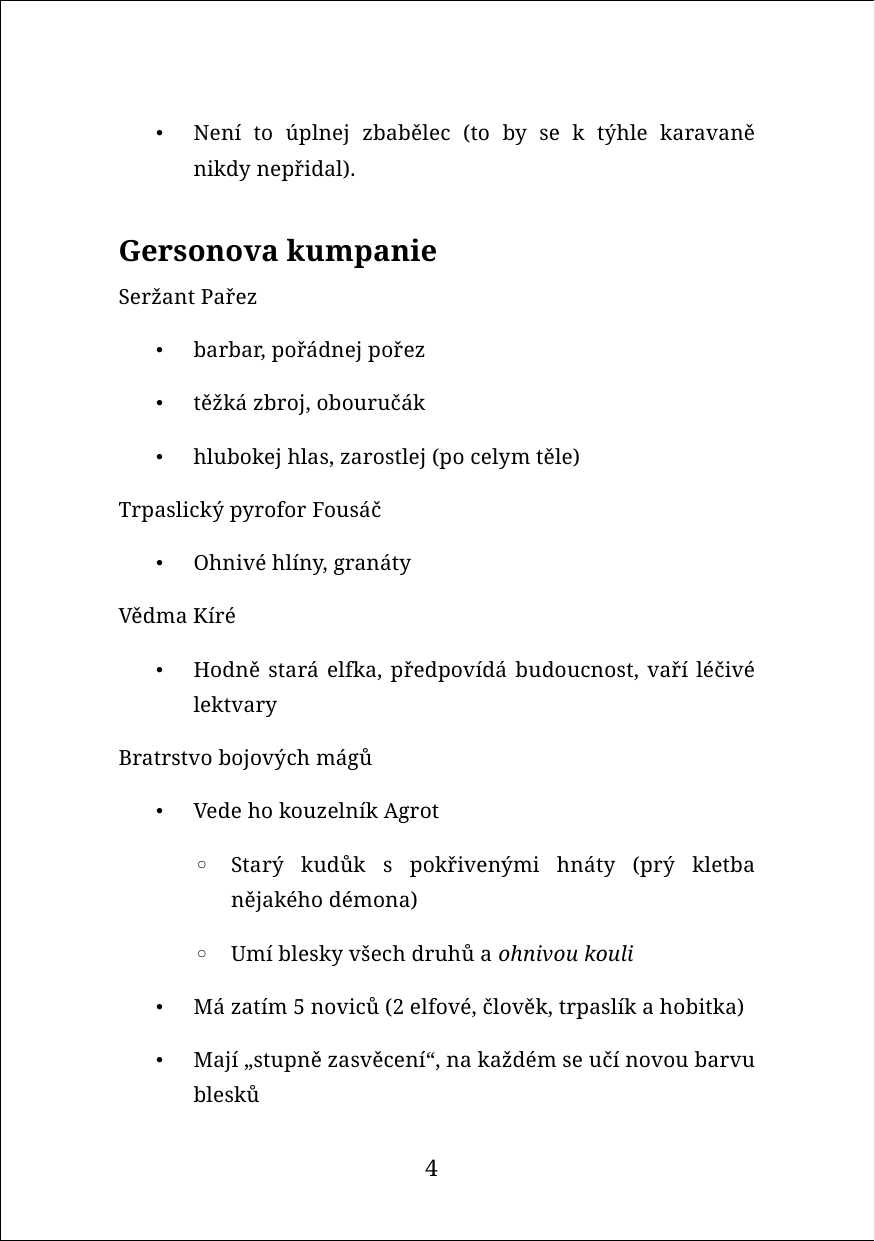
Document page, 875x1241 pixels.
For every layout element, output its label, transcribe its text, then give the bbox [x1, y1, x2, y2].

text Trpaslický pyrofor Fousáč [118, 495, 756, 523]
text Seržant Pařez [118, 282, 756, 311]
list Není to úplnej zbabělec (to by se k týhle karavaně nikdy nepřidal). [156, 118, 756, 182]
text Bratrstvo bojových mágů [118, 743, 756, 772]
list Mají „stupně zasvěcení“, na každém se učí novou barvu blesků [156, 1045, 756, 1109]
list těžká zbroj, obouručák [156, 388, 756, 417]
list barbar, pořádnej pořez [156, 335, 756, 364]
list Má zatím 5 noviců (2 elfové, člověk, trpaslík a hobitka) [156, 992, 756, 1020]
list Starý kudůk s pokřivenými hnáty (prý kletba nějakého démona) [193, 850, 756, 914]
list hlubokej hlas, zarostlej (po celym těle) [156, 442, 756, 470]
list Hodně stará elfka, předpovídá budoucnost, vaří léčivé lektvary [156, 655, 756, 719]
list Vede ho kouzelník Agrot [156, 797, 756, 825]
list Ohnivé hlíny, granáty [156, 548, 756, 577]
text Vědma Kíré [118, 601, 756, 630]
subtitle Gersonova kumpanie [118, 231, 756, 270]
list Umí blesky všech druhů a ohnivou kouli [193, 939, 756, 967]
